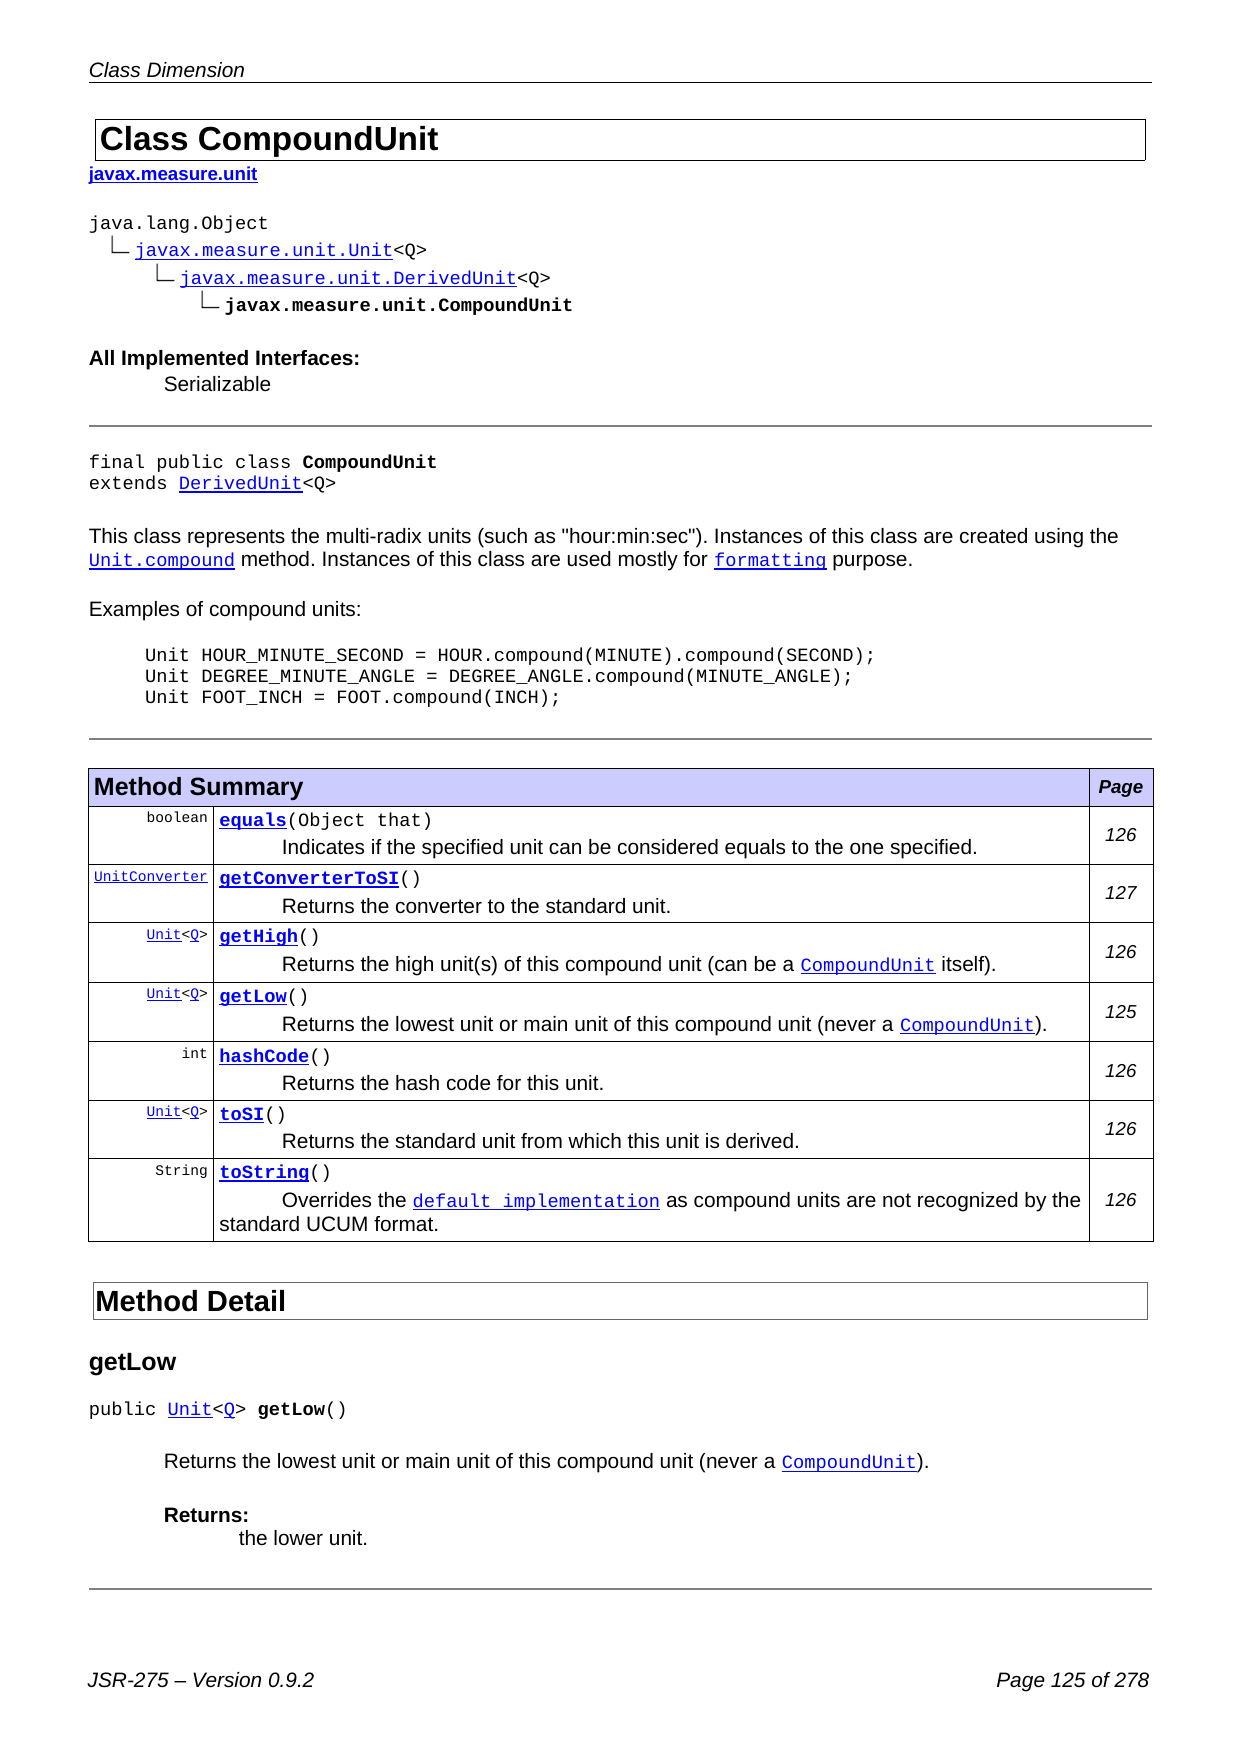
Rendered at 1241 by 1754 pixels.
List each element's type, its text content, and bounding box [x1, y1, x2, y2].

picture [156, 262, 180, 285]
table_cell boolean [89, 807, 213, 864]
text Serializable [163, 372, 1152, 395]
table_cell hashCode() Returns the hash code for this unit. [214, 1042, 1089, 1100]
table_cell getLow() Returns the lowest unit or main unit of this compound unit (never a CompoundUnit). [214, 983, 1089, 1041]
text final public class CompoundUnit [88, 453, 1152, 474]
text the lower unit. [238, 1527, 1152, 1550]
table_header Method Summary [89, 769, 1089, 806]
table_cell getHigh() Returns the high unit(s) of this compound unit (can be a CompoundUnit itself). [214, 923, 1089, 982]
table_cell 124 [1090, 1042, 1153, 1100]
table_cell toString() Overrides the default implementation as compound units are not recognized by the standard UCUM format. [214, 1159, 1089, 1241]
table_cell Unit<Q> [89, 1101, 213, 1158]
table_cell UnitConverter [89, 865, 213, 922]
table_cell Unit<Q> [89, 923, 213, 982]
picture [201, 290, 225, 312]
subtitle getLow [88, 1348, 1152, 1376]
table_header Page [1090, 769, 1153, 806]
table_cell 124 [1090, 1101, 1153, 1158]
table_cell String [89, 1159, 213, 1241]
table_cell Unit<Q> [89, 983, 213, 1041]
text public Unit<Q> getLow() [88, 1400, 1152, 1421]
table_cell 124 [1090, 923, 1153, 982]
text javax.measure.unit.Unit<Q> [88, 235, 1152, 262]
subtitle All Implemented Interfaces: [88, 347, 1152, 370]
subtitle Class CompoundUnit [96, 120, 1145, 160]
text extends DerivedUnit<Q> [88, 474, 1152, 495]
text javax.measure.unit.DerivedUnit<Q> [88, 262, 1152, 290]
table_cell getConverterToSI() Returns the converter to the standard unit. [214, 865, 1089, 922]
picture [111, 235, 135, 257]
table_cell 123 [1090, 983, 1153, 1041]
text javax.measure.unit.CompoundUnit [88, 290, 1152, 317]
text Returns: [163, 1504, 1152, 1527]
table_cell 124 [1090, 1159, 1153, 1241]
table_cell 124 [1090, 807, 1153, 864]
text Returns the lowest unit or main unit of this compound unit (never a CompoundUnit). [163, 1450, 1152, 1474]
text javax.measure.unit [88, 164, 1152, 184]
text Unit HOUR_MINUTE_SECOND = HOUR.compound(MINUTE).compound(SECOND); Unit DEGREE_MINUTE_ANGLE = DEGREE_ANGLE.compound(MINUTE_ANGLE); Unit FOOT_INCH = FOOT.compound(INCH); [88, 645, 1152, 709]
text Examples of compound units: [88, 597, 1152, 620]
text This class represents the multi-radix units (such as "hour:min:sec"). Instances of this class are created using the Unit.compound method. Instances of this class are used mostly for formatting purpose. [88, 524, 1152, 572]
text java.lang.Object [88, 214, 1152, 235]
table_cell int [89, 1042, 213, 1100]
table_cell 125 [1090, 865, 1153, 922]
table_cell equals(Object that) Indicates if the specified unit can be considered equals to the one specified. [214, 807, 1089, 864]
subtitle Method Detail [94, 1283, 1147, 1319]
table_cell toSI() Returns the standard unit from which this unit is derived. [214, 1101, 1089, 1158]
